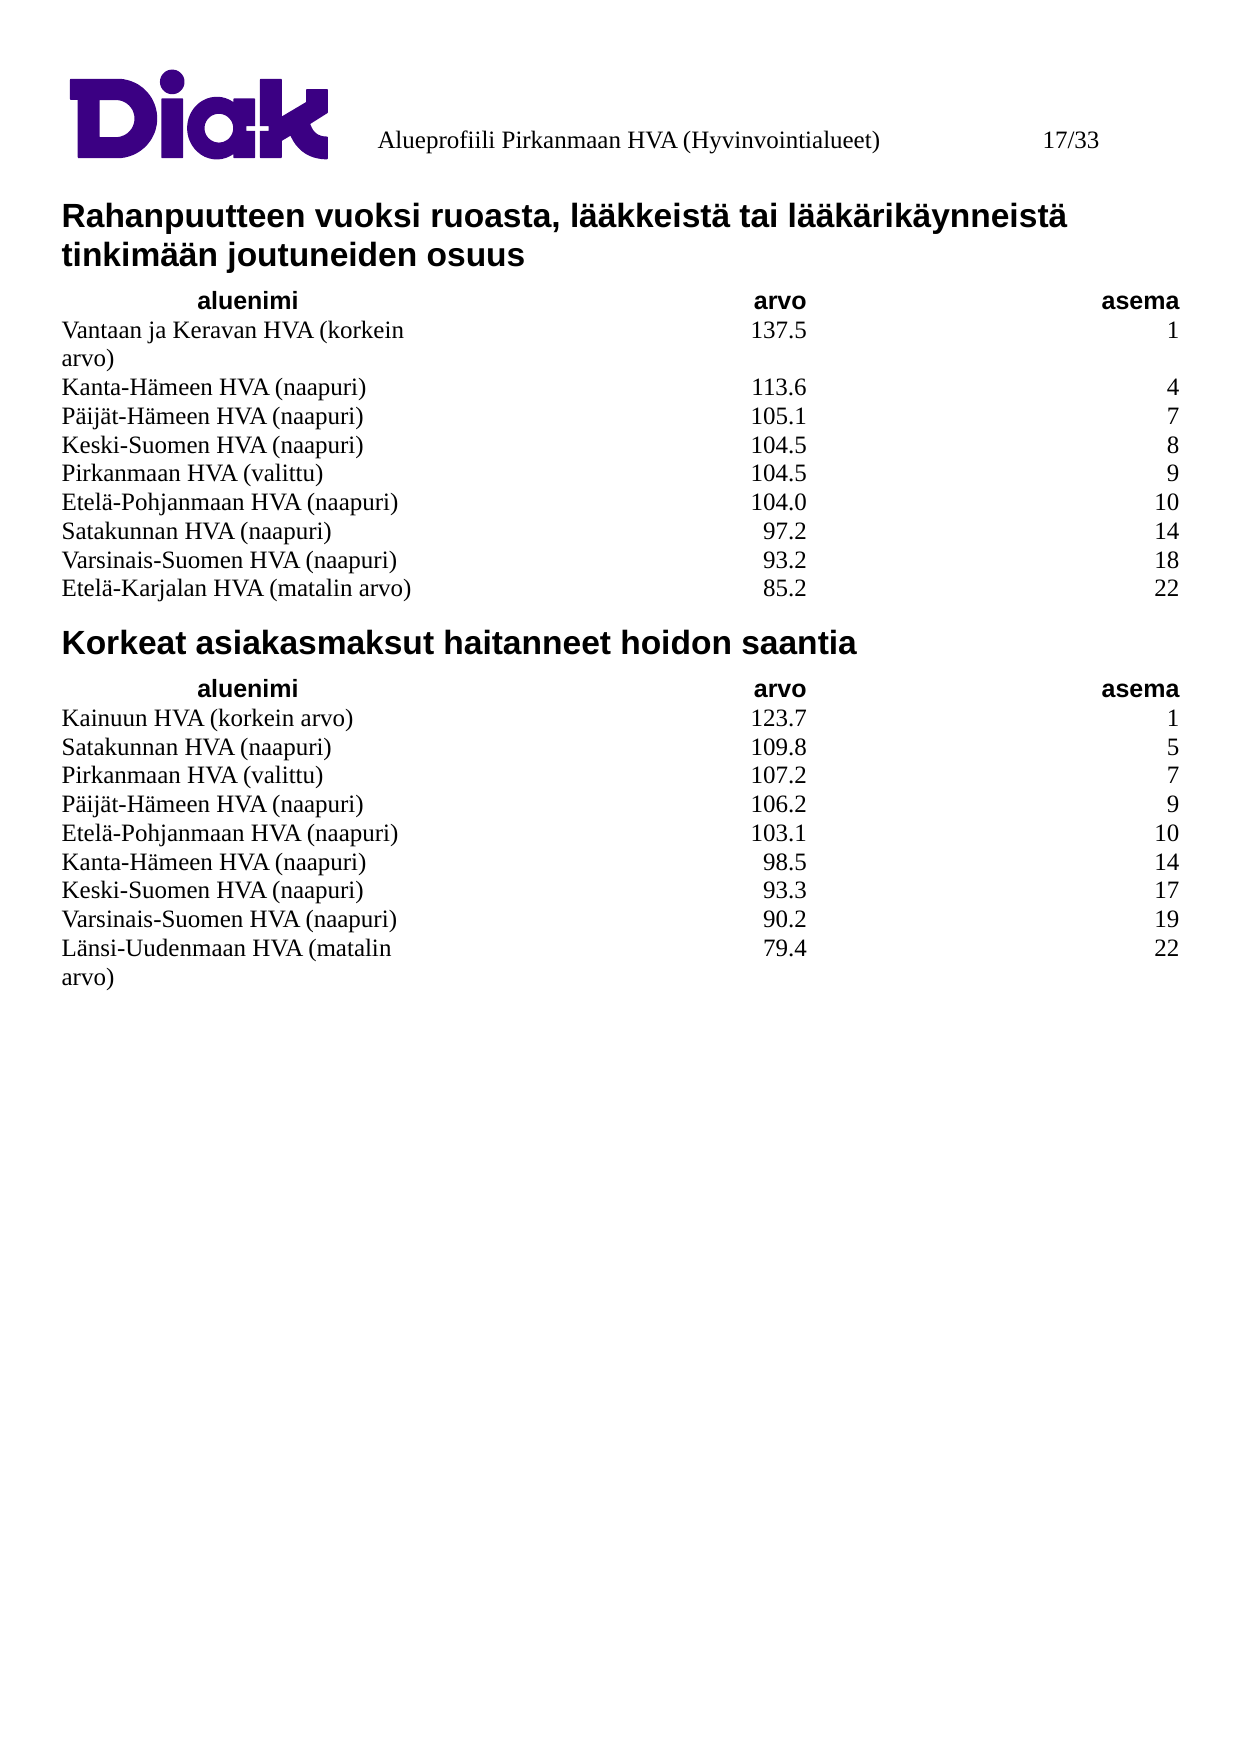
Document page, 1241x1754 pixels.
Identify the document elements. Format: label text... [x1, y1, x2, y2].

table_cell 9 [806, 459, 1179, 487]
table_cell Pirkanmaan HVA (valittu) [61, 459, 434, 487]
table_cell 9 [806, 789, 1179, 818]
table_cell Vantaan ja Keravan HVA (korkein arvo) [61, 315, 434, 372]
table_header aluenimi [61, 286, 434, 315]
table_cell Päijät-Hämeen HVA (naapuri) [61, 789, 434, 818]
table_cell 5 [806, 732, 1179, 760]
table_cell 1 [806, 703, 1179, 732]
table_cell 93.2 [434, 545, 806, 573]
table_cell Satakunnan HVA (naapuri) [61, 732, 434, 760]
table_cell 97.2 [434, 516, 806, 545]
table_cell Varsinais-Suomen HVA (naapuri) [61, 545, 434, 573]
table_cell 22 [806, 933, 1179, 990]
table_cell 19 [806, 904, 1179, 933]
table_cell Kainuun HVA (korkein arvo) [61, 703, 434, 732]
table_cell 123.7 [434, 703, 806, 732]
table_cell 105.1 [434, 401, 806, 430]
table_cell Kanta-Hämeen HVA (naapuri) [61, 372, 434, 401]
table_cell 106.2 [434, 789, 806, 818]
table_cell 137.5 [434, 315, 806, 372]
table_header asema [806, 674, 1179, 703]
table_cell 98.5 [434, 847, 806, 875]
table_cell 10 [806, 487, 1179, 516]
table_cell Keski-Suomen HVA (naapuri) [61, 430, 434, 458]
table_cell 4 [806, 372, 1179, 401]
subtitle Rahanpuutteen vuoksi ruoasta, lääkkeistä tai lääkärikäynneistä tinkimään joutuneiden osuus [61, 196, 1179, 273]
table_cell 7 [806, 760, 1179, 789]
table_cell 1 [806, 315, 1179, 372]
table_cell 107.2 [434, 760, 806, 789]
table_header asema [806, 286, 1179, 315]
table_cell Varsinais-Suomen HVA (naapuri) [61, 904, 434, 933]
table_cell 113.6 [434, 372, 806, 401]
table_header aluenimi [61, 674, 434, 703]
table_cell 14 [806, 847, 1179, 875]
table_cell 14 [806, 516, 1179, 545]
table_header arvo [434, 674, 806, 703]
table_cell Päijät-Hämeen HVA (naapuri) [61, 401, 434, 430]
table_cell Etelä-Pohjanmaan HVA (naapuri) [61, 487, 434, 516]
table_cell 103.1 [434, 818, 806, 847]
table_cell Kanta-Hämeen HVA (naapuri) [61, 847, 434, 875]
table_cell 79.4 [434, 933, 806, 990]
table_cell Etelä-Pohjanmaan HVA (naapuri) [61, 818, 434, 847]
table_cell 90.2 [434, 904, 806, 933]
table_cell 10 [806, 818, 1179, 847]
subtitle Korkeat asiakasmaksut haitanneet hoidon saantia [61, 623, 1179, 662]
table_cell 8 [806, 430, 1179, 458]
table_cell 7 [806, 401, 1179, 430]
table_cell Pirkanmaan HVA (valittu) [61, 760, 434, 789]
table_cell Satakunnan HVA (naapuri) [61, 516, 434, 545]
table_cell 85.2 [434, 574, 806, 602]
table_cell 104.5 [434, 430, 806, 458]
table_cell 93.3 [434, 875, 806, 904]
table_cell 18 [806, 545, 1179, 573]
table_cell 104.0 [434, 487, 806, 516]
table_cell 109.8 [434, 732, 806, 760]
table_cell Etelä-Karjalan HVA (matalin arvo) [61, 574, 434, 602]
table_cell 17 [806, 875, 1179, 904]
table_cell 22 [806, 574, 1179, 602]
table_header arvo [434, 286, 806, 315]
table_cell 104.5 [434, 459, 806, 487]
table_cell Keski-Suomen HVA (naapuri) [61, 875, 434, 904]
table_cell Länsi-Uudenmaan HVA (matalin arvo) [61, 933, 434, 990]
